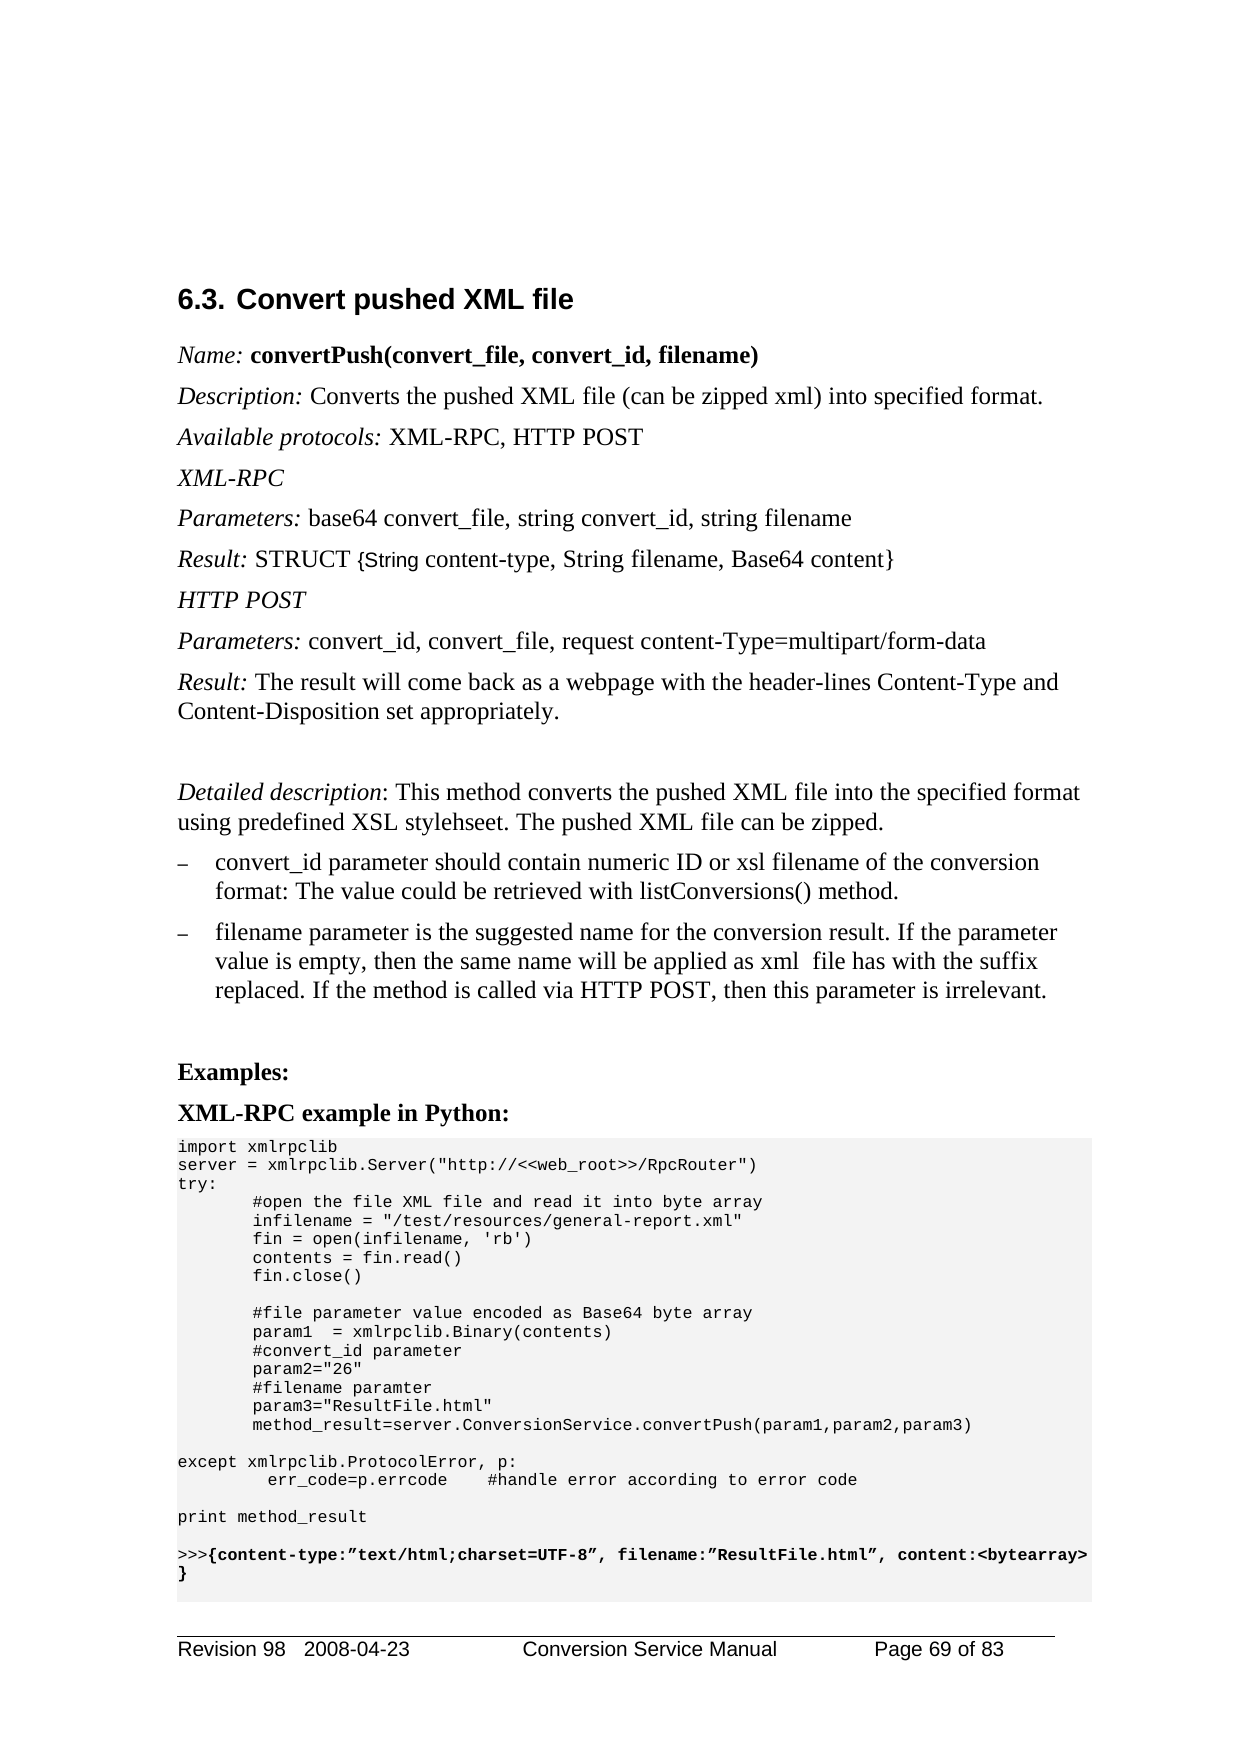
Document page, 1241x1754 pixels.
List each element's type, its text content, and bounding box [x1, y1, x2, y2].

text XML-RPC [177, 462, 1092, 491]
list param1 = xmlrpclib.Binary(contents) [177, 1324, 1092, 1342]
text Detailed description: This method converts the pushed XML file into the specified format using predefined XSL stylehseet. The pushed XML file can be zipped. [177, 777, 1092, 835]
text Name: convertPush(convert_file, convert_id, filename) [177, 340, 1092, 369]
list #convert_id parameter [177, 1342, 1092, 1361]
list #open the file XML file and read it into byte array [177, 1194, 1092, 1213]
list try: [177, 1176, 1092, 1194]
list filename parameter is the suggested name for the conversion result. If the parameter value is empty, then the same name will be applied as xml file has with the suffix replaced. If the method is called via HTTP POST, then this parameter is irrelevant. [177, 917, 1092, 1004]
list print method_result [177, 1509, 1092, 1528]
text Parameters: base64 convert_file, string convert_id, string filename [177, 503, 1092, 532]
list method_result=server.ConversionService.convertPush(param1,param2,param3) [177, 1417, 1092, 1435]
list server = xmlrpclib.Server("http://<<web_root>>/RpcRouter") [177, 1157, 1092, 1176]
list fin.close() [177, 1268, 1092, 1287]
text Examples: [177, 1057, 1092, 1086]
list >>>{content-type:”text/html;charset=UTF-8”, filename:”ResultFile.html”, content:<bytearray> } [177, 1546, 1092, 1583]
list import xmlrpclib [177, 1138, 1092, 1157]
text Result: The result will come back as a webpage with the header-lines Content-Type and Content-Disposition set appropriately. [177, 667, 1092, 725]
list err_code=p.errcode #handle error according to error code [177, 1472, 1092, 1491]
list fin = open(infilename, 'rb') [177, 1231, 1092, 1250]
text Description: Converts the pushed XML file (can be zipped xml) into specified format. [177, 381, 1092, 410]
text Result: STRUCT {String content-type, String filename, Base64 content} [177, 544, 1092, 573]
list param3="ResultFile.html" [177, 1398, 1092, 1417]
list convert_id parameter should contain numeric ID or xsl filename of the conversion format: The value could be retrieved with listConversions() method. [177, 847, 1092, 905]
list except xmlrpclib.ProtocolError, p: [177, 1454, 1092, 1472]
text XML-RPC example in Python: [177, 1098, 1092, 1127]
list param2="26" [177, 1361, 1092, 1379]
text HTTP POST [177, 585, 1092, 614]
subtitle Convert pushed XML file [177, 282, 1092, 315]
text Parameters: convert_id, convert_file, request content-Type=multipart/form-data [177, 626, 1092, 655]
list infilename = "/test/resources/general-report.xml" [177, 1213, 1092, 1231]
list contents = fin.read() [177, 1250, 1092, 1268]
list #file parameter value encoded as Base64 byte array [177, 1305, 1092, 1324]
list #filename paramter [177, 1379, 1092, 1398]
text Available protocols: XML-RPC, HTTP POST [177, 422, 1092, 451]
